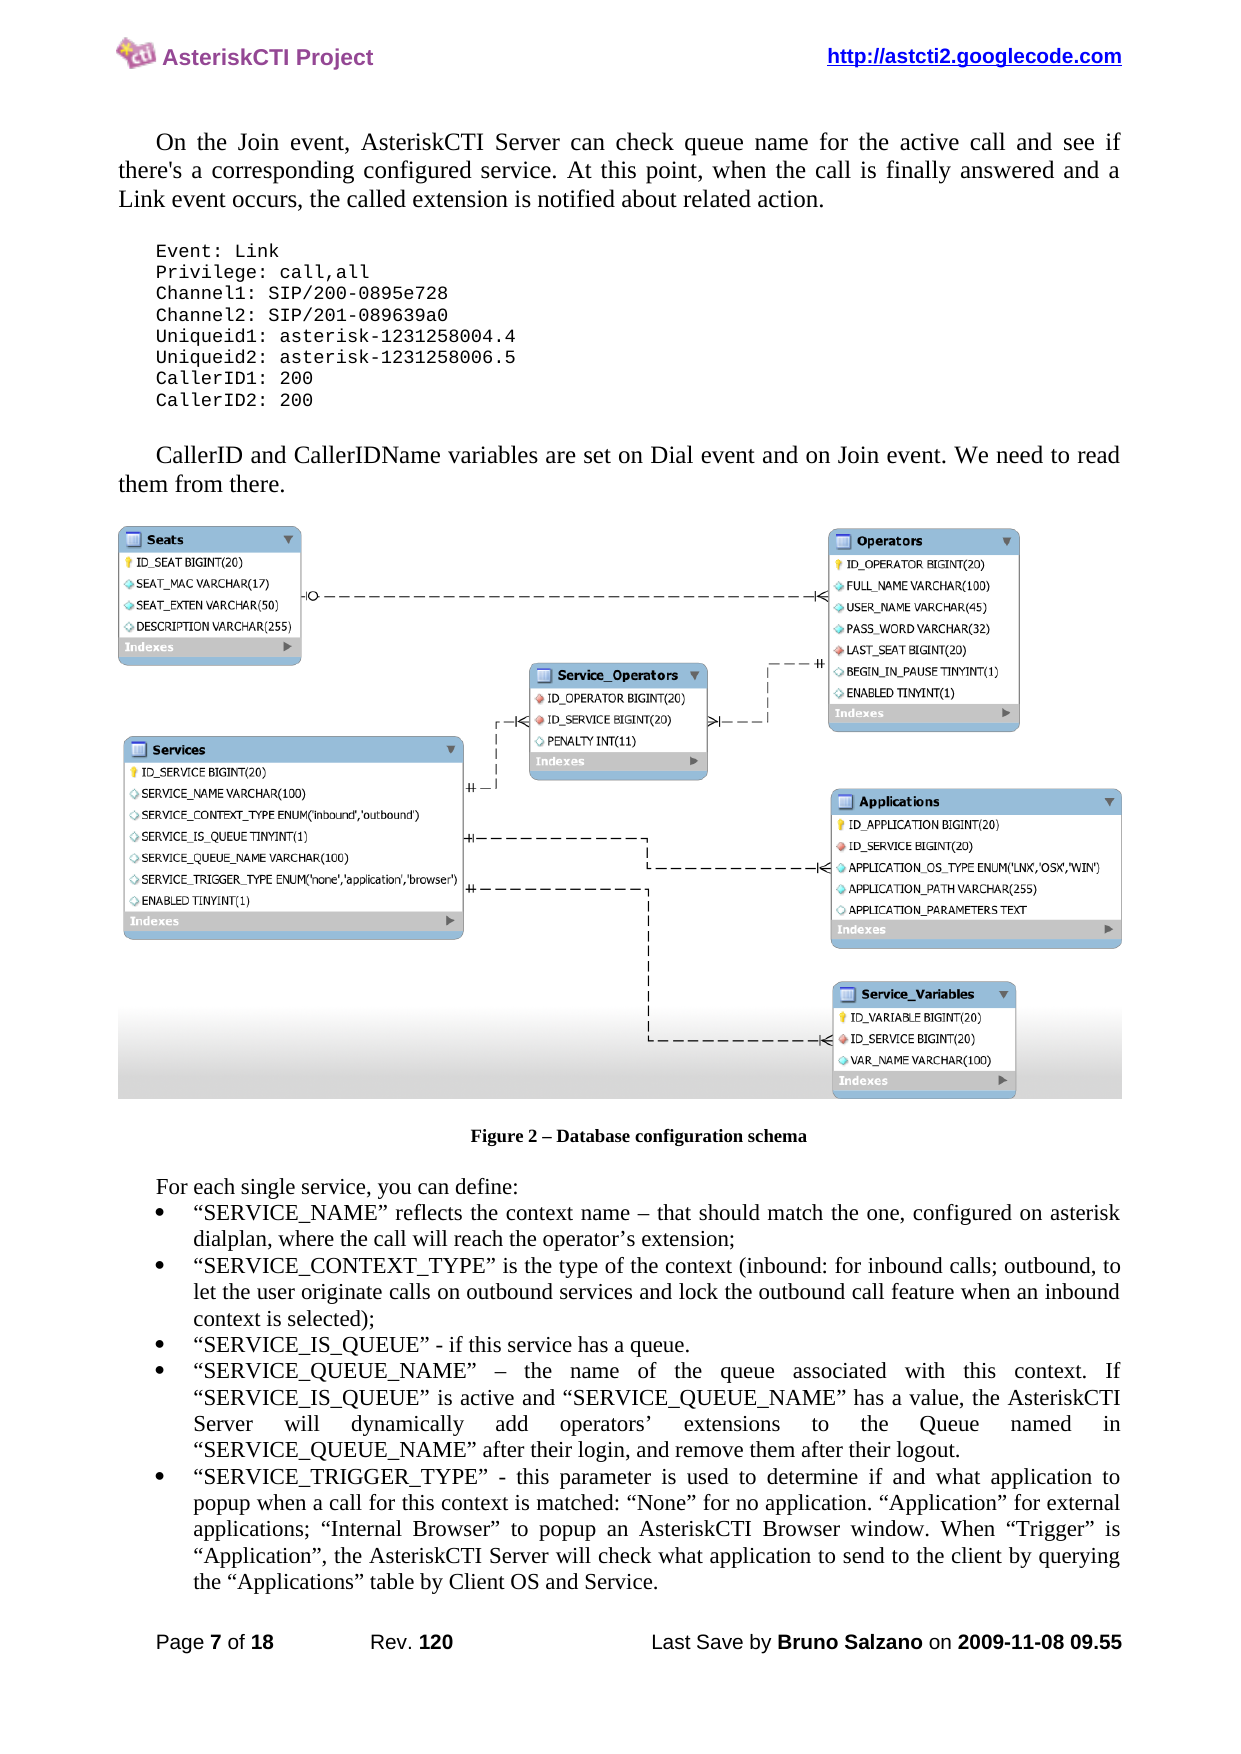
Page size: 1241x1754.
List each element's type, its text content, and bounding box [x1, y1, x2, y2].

picture [116, 34, 157, 74]
text CallerID2: 200 [118, 390, 1122, 412]
text Privilege: call,all [118, 263, 1122, 284]
text For each single service, you can define: [118, 1173, 1122, 1199]
text Channel1: SIP/200-0895e728 [118, 284, 1122, 305]
text Event: Link [118, 242, 1122, 263]
list “SERVICE_NAME” reflects the context name – that should match the one, configured on asterisk dialplan, where the call will reach the operator’s extension; [156, 1199, 1122, 1252]
text Channel2: SIP/201-089639a0 [118, 305, 1122, 327]
list “SERVICE_CONTEXT_TYPE” is the type of the context (inbound: for inbound calls; outbound, to let the user originate calls on outbound services and lock the outbound call feature when an inbound context is selected); [156, 1252, 1122, 1331]
text CallerID and CallerIDName variables are set on Dial event and on Join event. We need to read them from there. [118, 440, 1122, 498]
text Uniqueid2: asterisk-1231258006.5 [118, 348, 1122, 369]
text On the Join event, AsteriskCTI Server can check queue name for the active call and see if there's a corresponding configured service. At this point, when the call is finally answered and a Link event occurs, the called extension is notified about related action. [118, 127, 1122, 213]
list “SERVICE_IS_QUEUE” - if this service has a queue. [156, 1331, 1122, 1357]
text Uniqueid1: asterisk-1231258004.4 [118, 327, 1122, 348]
text CallerID1: 200 [118, 369, 1122, 390]
list “SERVICE_TRIGGER_TYPE” - this parameter is used to determine if and what application to popup when a call for this context is matched: “None” for no application. “Application” for external applications; “Internal Browser” to popup an AsteriskCTI Browser window. When “Trigger” is “Application”, the AsteriskCTI Server will check what application to send to the client by querying the “Applications” table by Client OS and Service. [156, 1463, 1122, 1594]
list “SERVICE_QUEUE_NAME” – the name of the queue associated with this context. If “SERVICE_IS_QUEUE” is active and “SERVICE_QUEUE_NAME” has a value, the AsteriskCTI Server will dynamically add operators’ extensions to the Queue named in “SERVICE_QUEUE_NAME” after their login, and remove them after their logout. [156, 1357, 1122, 1463]
picture [118, 526, 1122, 1099]
text Figure 2 – Database configuration schema [118, 1125, 1122, 1146]
